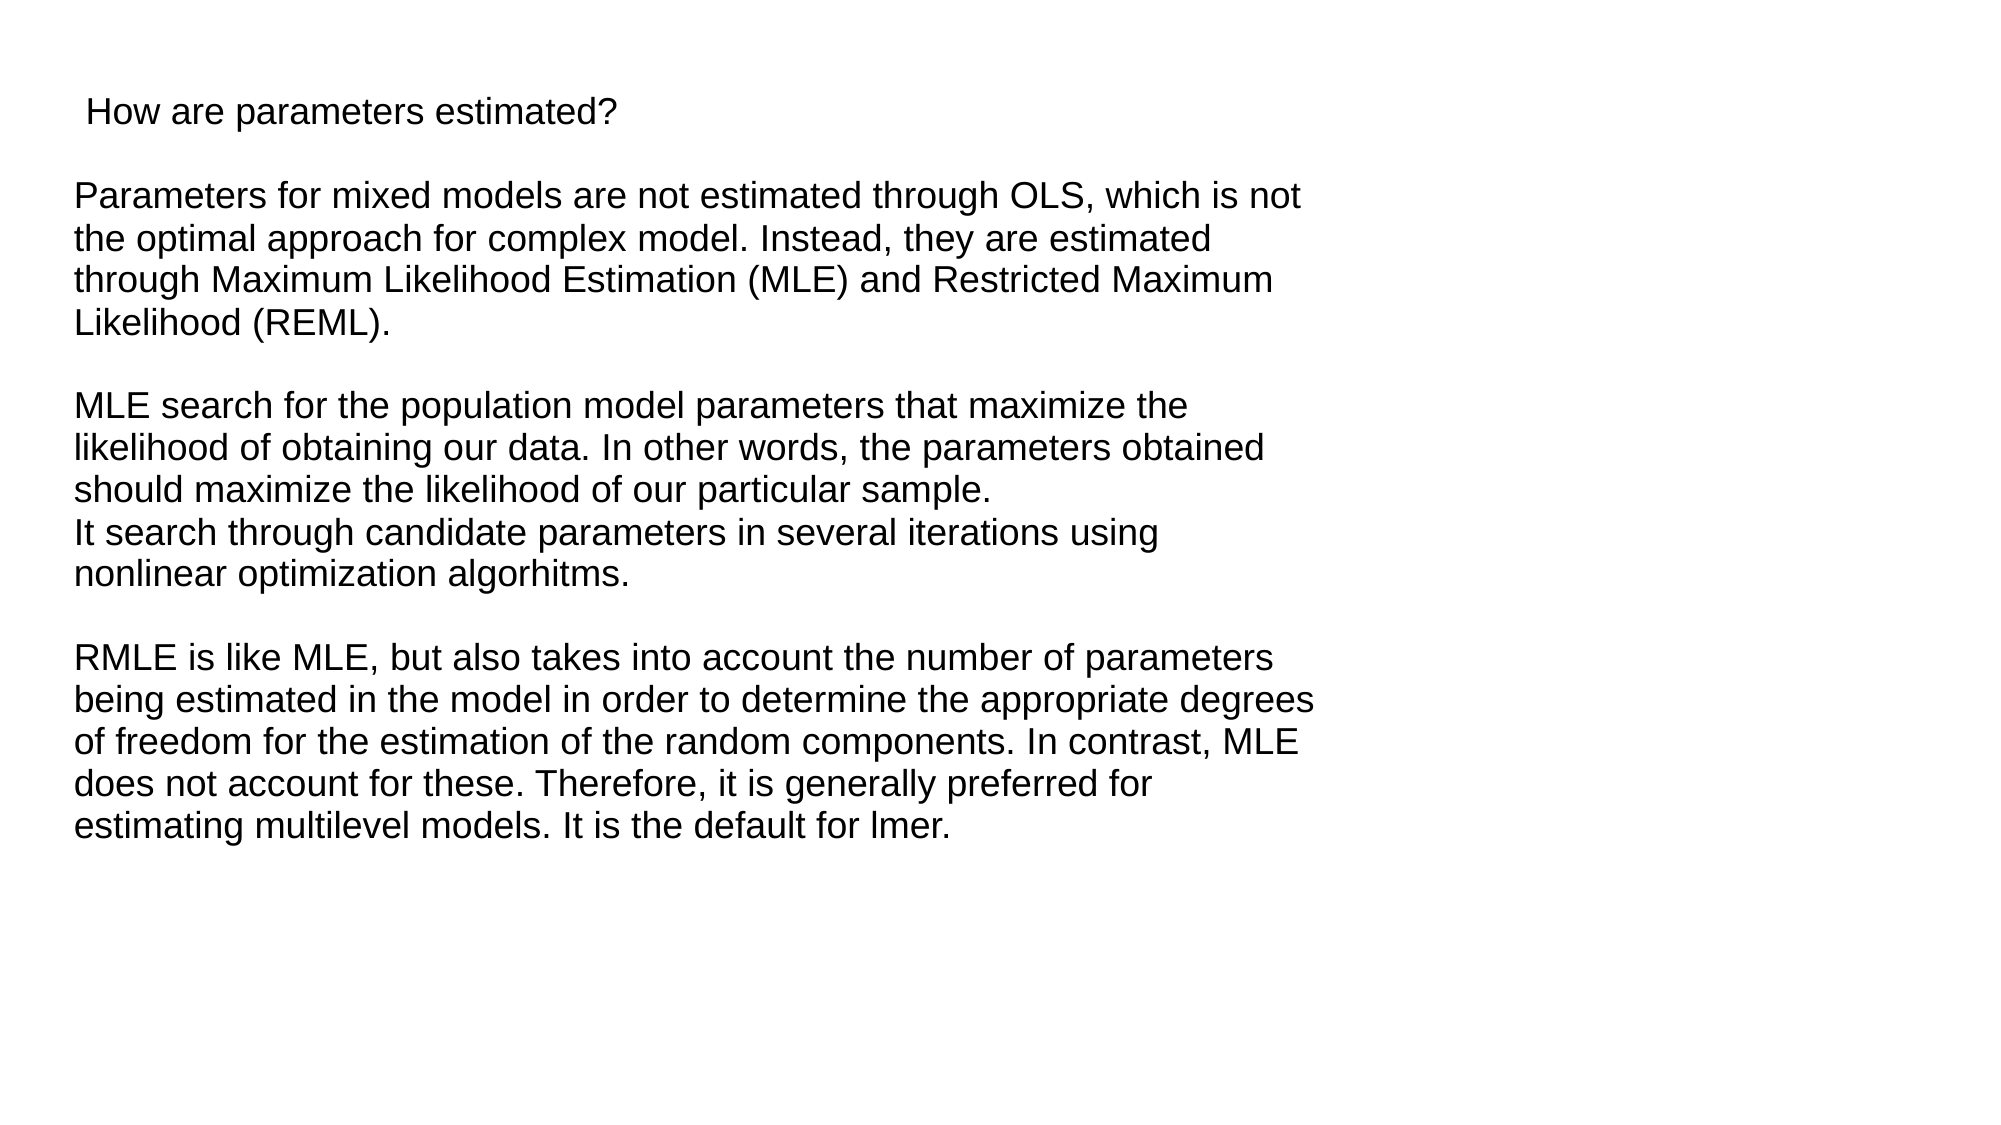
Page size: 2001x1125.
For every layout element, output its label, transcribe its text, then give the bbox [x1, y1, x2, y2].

text_box Parameters for mixed models are not estimated through OLS, which is not the optimal approach for complex model. Instead, they are estimated through Maximum Likelihood Estimation (MLE) and Restricted Maximum Likelihood (REML). MLE search for the population model parameters that maximize the likelihood of obtaining our data. In other words, the parameters obtained should maximize the likelihood of our particular sample. It search through candidate parameters in several iterations using nonlinear optimization algorhitms. RMLE is like MLE, but also takes into account the number of parameters being estimated in the model in order to determine the appropriate degrees of freedom for the estimation of the random components. In contrast, MLE does not account for these. Therefore, it is generally preferred for estimating multilevel models. It is the default for lmer. [59, 167, 1335, 855]
text_box How are parameters estimated? [70, 82, 1347, 140]
